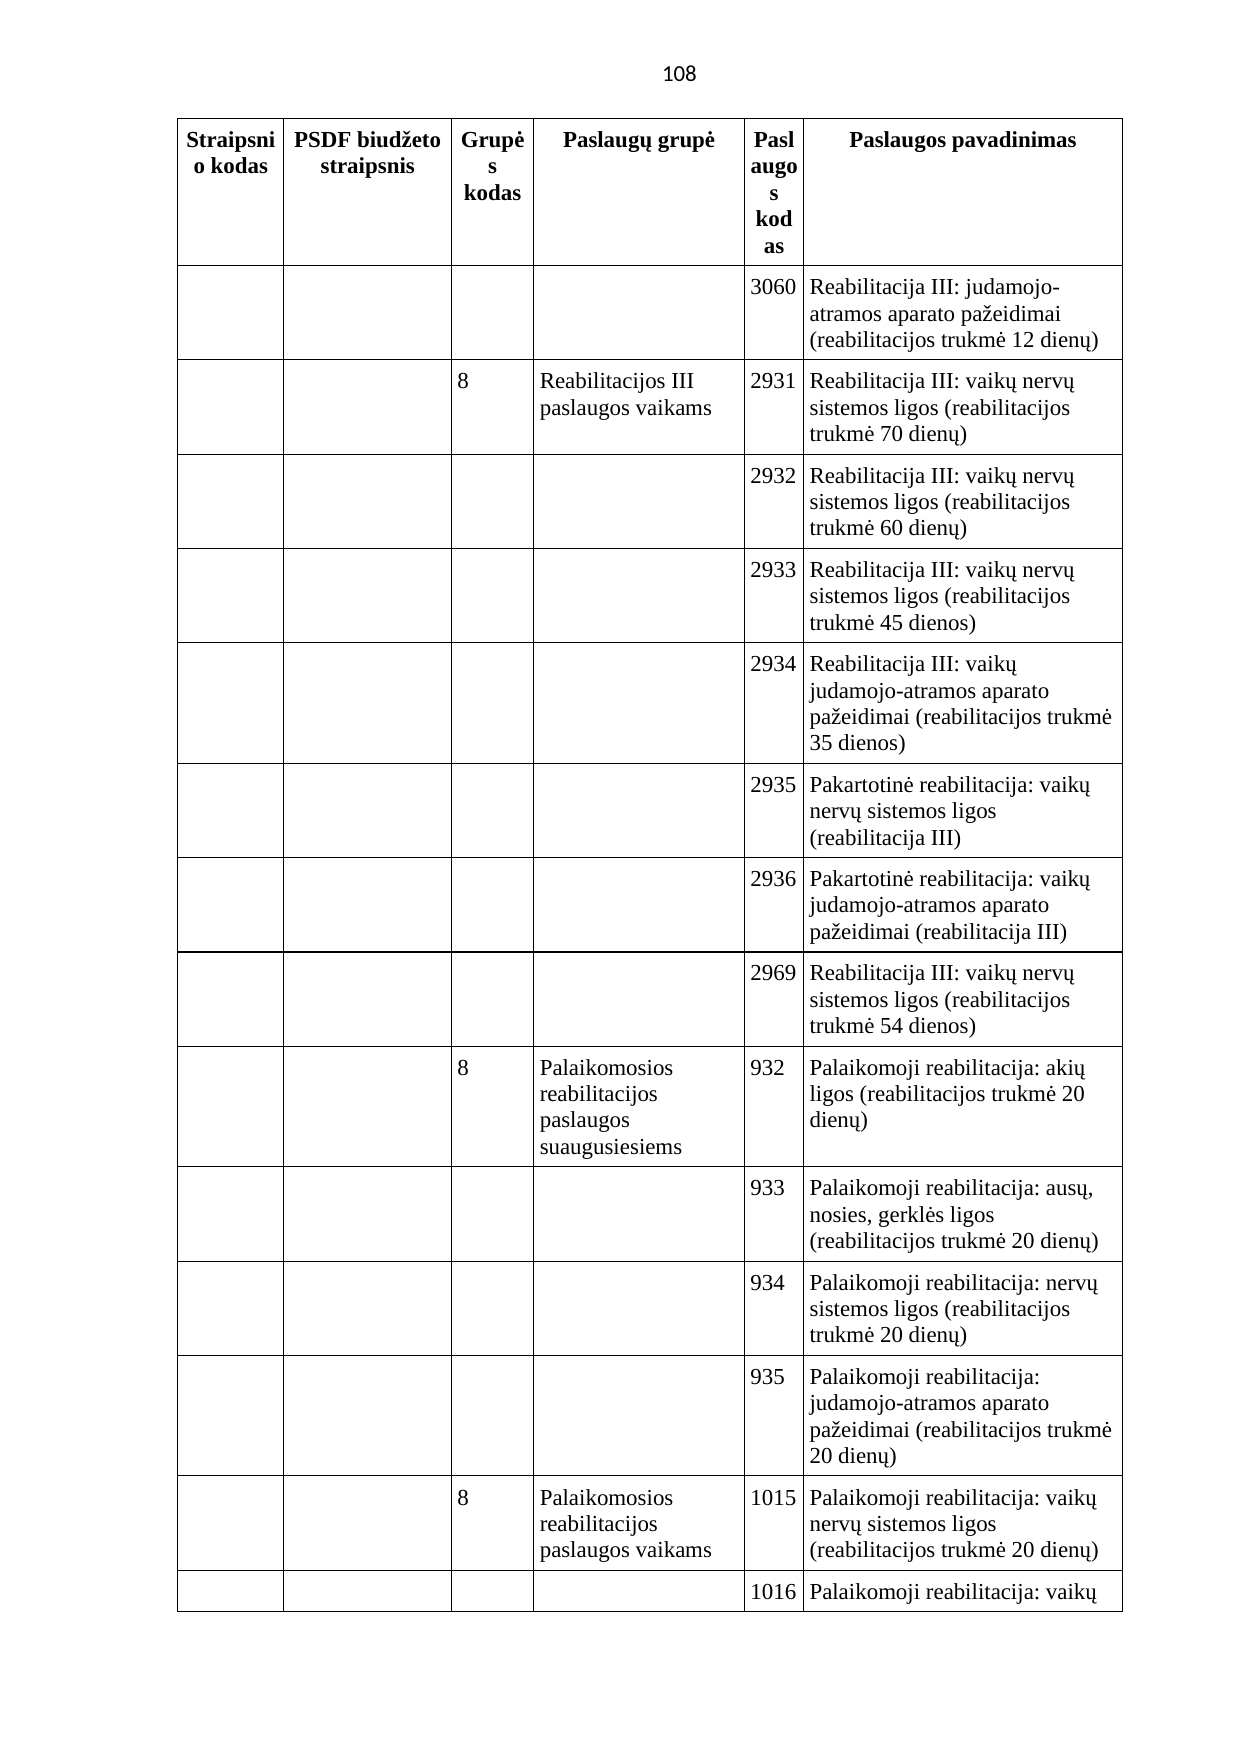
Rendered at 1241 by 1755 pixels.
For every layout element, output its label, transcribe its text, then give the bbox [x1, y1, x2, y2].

table_cell [452, 764, 533, 857]
table_cell [534, 455, 744, 548]
table_cell Reabilitacijos III paslaugos vaikams [534, 360, 744, 454]
table_cell [284, 1356, 451, 1475]
table_cell Pakartotinė reabilitacija: vaikų nervų sistemos ligos (reabilitacija III) [804, 764, 1122, 857]
table_header Straipsnio kodas [178, 119, 283, 265]
table_cell Palaikomoji reabilitacija: akių ligos (reabilitacijos trukmė 20 dienų) [804, 1047, 1122, 1166]
table_cell 2936 [745, 858, 803, 951]
table_cell 2934 [745, 643, 803, 763]
table_cell [284, 266, 451, 359]
table_cell [178, 1167, 283, 1261]
table_cell 934 [745, 1262, 803, 1355]
table_cell [534, 266, 744, 359]
table_cell [178, 455, 283, 548]
table_cell Reabilitacija III: judamojo-atramos aparato pažeidimai (reabilitacijos trukmė 12 dienų) [804, 266, 1122, 359]
table_cell 932 [745, 1047, 803, 1166]
table_cell Palaikomoji reabilitacija: judamojo-atramos aparato pažeidimai (reabilitacijos trukmė 20 dienų) [804, 1356, 1122, 1475]
table_cell [178, 643, 283, 763]
table_cell [178, 1356, 283, 1475]
table_cell Palaikomosios reabilitacijos paslaugos suaugusiesiems [534, 1047, 744, 1166]
table_cell [284, 549, 451, 642]
table_cell 2933 [745, 549, 803, 642]
table_cell [284, 1476, 451, 1570]
table_cell [452, 858, 533, 951]
table_cell [534, 764, 744, 857]
table_header Grupės kodas [452, 119, 533, 265]
table_cell [534, 549, 744, 642]
table_cell [178, 1571, 283, 1611]
table_cell Palaikomoji reabilitacija: nervų sistemos ligos (reabilitacijos trukmė 20 dienų) [804, 1262, 1122, 1355]
table_cell [452, 1571, 533, 1611]
table_cell [284, 953, 451, 1046]
table_cell Palaikomoji reabilitacija: ausų, nosies, gerklės ligos (reabilitacijos trukmė 20 dienų) [804, 1167, 1122, 1261]
table_cell [534, 1356, 744, 1475]
table_cell 2969 [745, 953, 803, 1046]
table_cell [284, 360, 451, 454]
table_cell [178, 1047, 283, 1166]
table_cell 2931 [745, 360, 803, 454]
table_cell [534, 953, 744, 1046]
table_cell 1016 [745, 1571, 803, 1611]
table_cell [284, 1167, 451, 1261]
table_cell [534, 858, 744, 951]
table_cell [534, 1571, 744, 1611]
table_cell Reabilitacija III: vaikų nervų sistemos ligos (reabilitacijos trukmė 70 dienų) [804, 360, 1122, 454]
table_cell [534, 1262, 744, 1355]
table_cell [452, 1167, 533, 1261]
table_header PSDF biudžeto straipsnis [284, 119, 451, 265]
table_cell 8 [452, 360, 533, 454]
table_cell [178, 953, 283, 1046]
table_cell 8 [452, 1476, 533, 1570]
table_cell 3060 [745, 266, 803, 359]
table_cell 8 [452, 1047, 533, 1166]
table_cell [178, 1262, 283, 1355]
table_cell Reabilitacija III: vaikų judamojo-atramos aparato pažeidimai (reabilitacijos trukmė 35 dienos) [804, 643, 1122, 763]
table_cell 2935 [745, 764, 803, 857]
table_cell [452, 266, 533, 359]
table_cell [284, 1571, 451, 1611]
table_cell [452, 953, 533, 1046]
table_header Paslaugos kodas [745, 119, 803, 265]
table_cell [178, 266, 283, 359]
table_cell [178, 1476, 283, 1570]
table_cell Palaikomosios reabilitacijos paslaugos vaikams [534, 1476, 744, 1570]
table_cell [178, 360, 283, 454]
table_cell 2932 [745, 455, 803, 548]
table_cell [452, 549, 533, 642]
table_cell Reabilitacija III: vaikų nervų sistemos ligos (reabilitacijos trukmė 54 dienos) [804, 953, 1122, 1046]
table_cell Reabilitacija III: vaikų nervų sistemos ligos (reabilitacijos trukmė 60 dienų) [804, 455, 1122, 548]
table_cell [284, 764, 451, 857]
table_cell [284, 1262, 451, 1355]
table_cell [534, 643, 744, 763]
table_cell 1015 [745, 1476, 803, 1570]
table_cell Palaikomoji reabilitacija: vaikų [804, 1571, 1122, 1611]
table_cell Reabilitacija III: vaikų nervų sistemos ligos (reabilitacijos trukmė 45 dienos) [804, 549, 1122, 642]
table_cell 935 [745, 1356, 803, 1475]
table_cell Palaikomoji reabilitacija: vaikų nervų sistemos ligos (reabilitacijos trukmė 20 dienų) [804, 1476, 1122, 1570]
table_cell Pakartotinė reabilitacija: vaikų judamojo-atramos aparato pažeidimai (reabilitacija III) [804, 858, 1122, 951]
table_cell [284, 455, 451, 548]
table_header Paslaugos pavadinimas [804, 119, 1122, 265]
table_cell [178, 764, 283, 857]
table_cell [284, 858, 451, 951]
table_cell [284, 643, 451, 763]
table_cell [452, 643, 533, 763]
table_cell [178, 858, 283, 951]
table_cell [178, 549, 283, 642]
table_cell [452, 455, 533, 548]
table_cell 933 [745, 1167, 803, 1261]
table_cell [452, 1262, 533, 1355]
table_cell [452, 1356, 533, 1475]
table_header Paslaugų grupė [534, 119, 744, 265]
table_cell [284, 1047, 451, 1166]
table_cell [534, 1167, 744, 1261]
